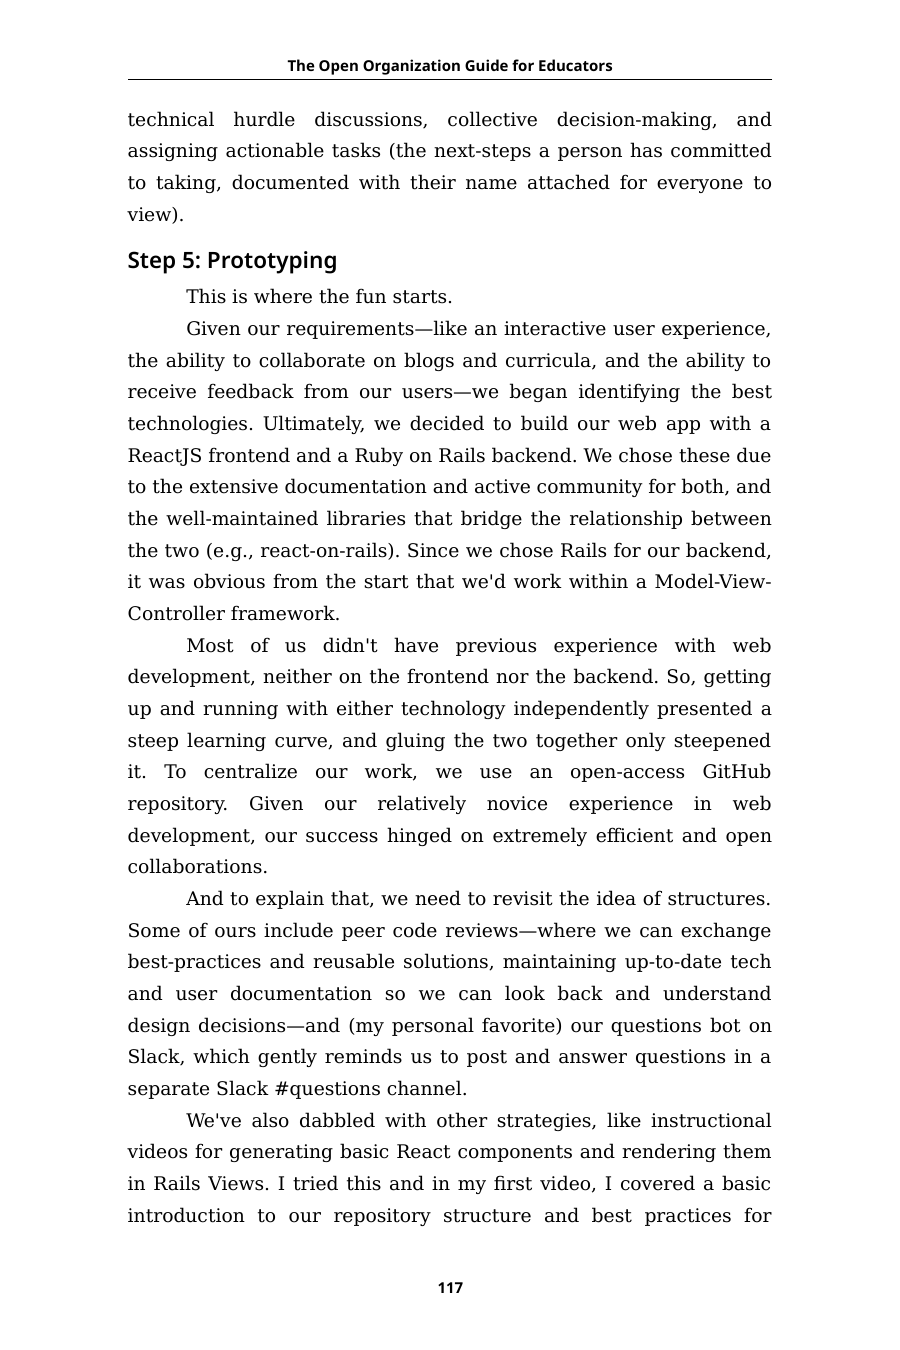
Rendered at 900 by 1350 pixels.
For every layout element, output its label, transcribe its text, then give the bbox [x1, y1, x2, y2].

subtitle Step 5: Prototyping [127, 248, 772, 274]
text This is where the fun starts. [127, 286, 772, 308]
text Most of us didn't have previous experience with web development, neither on the frontend nor the backend. So, getting up and running with either technology independently presented a steep learning curve, and gluing the two together only steepened it. To centralize our work, we use an open-access GitHub repository. Given our relatively novice experience in web development, our success hinged on extremely efficient and open collaborations. [127, 635, 772, 878]
text We've also dabbled with other strategies, like instructional videos for generating basic React components and rendering them in Rails Views. I tried this and in my first video, I covered a basic introduction to our repository structure and best practices for [127, 1110, 772, 1227]
text technical hurdle discussions, collective decision-making, and assigning actionable tasks (the next-steps a person has committed to taking, documented with their name attached for everyone to view). [127, 109, 772, 226]
text Given our requirements—like an interactive user experience, the ability to collaborate on blogs and curricula, and the ability to receive feedback from our users—we began identifying the best technologies. Ultimately, we decided to build our web app with a ReactJS frontend and a Ruby on Rails backend. We chose these due to the extensive documentation and active community for both, and the well-maintained libraries that bridge the relationship between the two (e.g., react-on-rails). Since we chose Rails for our backend, it was obvious from the start that we'd work within a Model-View-Controller framework. [127, 318, 772, 625]
text And to explain that, we need to revisit the idea of structures. Some of ours include peer code reviews—where we can exchange best-practices and reusable solutions, maintaining up-to-date tech and user documentation so we can look back and understand design decisions—and (my personal favorite) our questions bot on Slack, which gently reminds us to post and answer questions in a separate Slack #questions channel. [127, 888, 772, 1100]
